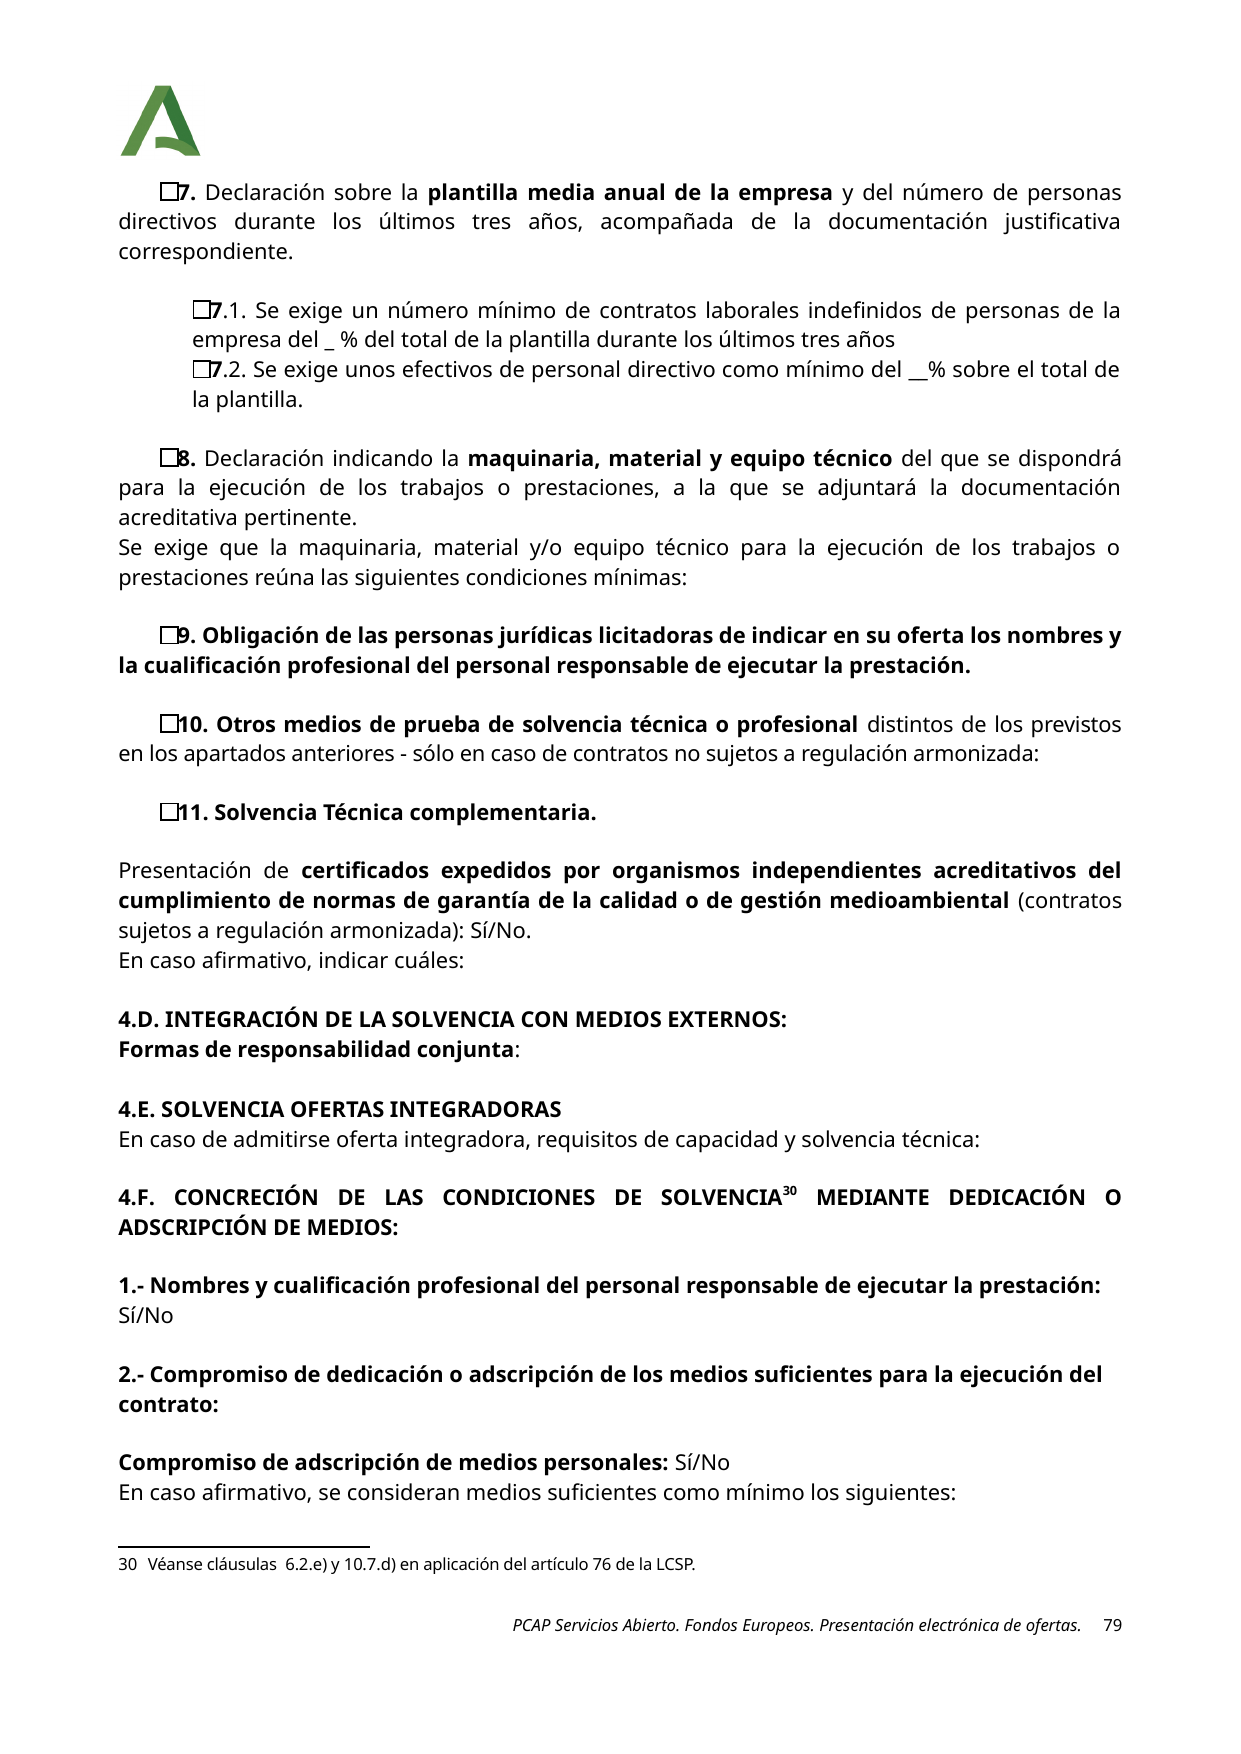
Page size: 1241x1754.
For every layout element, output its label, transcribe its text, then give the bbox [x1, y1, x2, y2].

picture [116, 81, 205, 160]
text 7.1. Se exige un número mínimo de contratos laborales indefinidos de personas de la empresa del _ % del total de la plantilla durante los últimos tres años [192, 295, 1122, 354]
text Presentación de certificados expedidos por organismos independientes acreditativos del cumplimiento de normas de garantía de la calidad o de gestión medioambiental (contratos sujetos a regulación armonizada): Sí/No. [118, 856, 1122, 945]
text 4.D. INTEGRACIÓN DE LA SOLVENCIA CON MEDIOS EXTERNOS: [118, 1004, 1122, 1034]
text 1.- Nombres y cualificación profesional del personal responsable de ejecutar la prestación: Sí/No [118, 1271, 1122, 1330]
text En caso de admitirse oferta integradora, requisitos de capacidad y solvencia técnica: [118, 1124, 1122, 1153]
text Compromiso de adscripción de medios personales: Sí/No [118, 1447, 1122, 1477]
text Se exige que la maquinaria, material y/o equipo técnico para la ejecución de los trabajos o prestaciones reúna las siguientes condiciones mínimas: [118, 532, 1122, 592]
text Véanse cláusulas 6.2.e) y 10.7.d) en aplicación del artículo 76 de la LCSP. [118, 1553, 1122, 1575]
text En caso afirmativo, indicar cuáles: [118, 945, 1122, 975]
text 11. Solvencia Técnica complementaria. [118, 797, 1122, 827]
text 4.E. SOLVENCIA OFERTAS INTEGRADORAS [118, 1094, 1122, 1124]
text 9. Obligación de las personas jurídicas licitadoras de indicar en su oferta los nombres y la cualificación profesional del personal responsable de ejecutar la prestación. [118, 620, 1122, 680]
text En caso afirmativo, se consideran medios suficientes como mínimo los siguientes: [118, 1477, 1122, 1507]
text 10. Otros medios de prueba de solvencia técnica o profesional distintos de los previstos en los apartados anteriores - sólo en caso de contratos no sujetos a regulación armonizada: [118, 709, 1122, 768]
text Formas de responsabilidad conjunta: [118, 1034, 1122, 1064]
text 7. Declaración sobre la plantilla media anual de la empresa y del número de personas directivos durante los últimos tres años, acompañada de la documentación justificativa correspondiente. [118, 177, 1122, 266]
text 8. Declaración indicando la maquinaria, material y equipo técnico del que se dispondrá para la ejecución de los trabajos o prestaciones, a la que se adjuntará la documentación acreditativa pertinente. [118, 443, 1122, 532]
text 4.F. CONCRECIÓN DE LAS CONDICIONES DE SOLVENCIA MEDIANTE DEDICACIÓN O ADSCRIPCIÓN DE MEDIOS: [118, 1182, 1122, 1242]
text 2.- Compromiso de dedicación o adscripción de los medios suficientes para la ejecución del contrato: [118, 1359, 1122, 1418]
text 7.2. Se exige unos efectivos de personal directivo como mínimo del __% sobre el total de la plantilla. [192, 354, 1122, 414]
